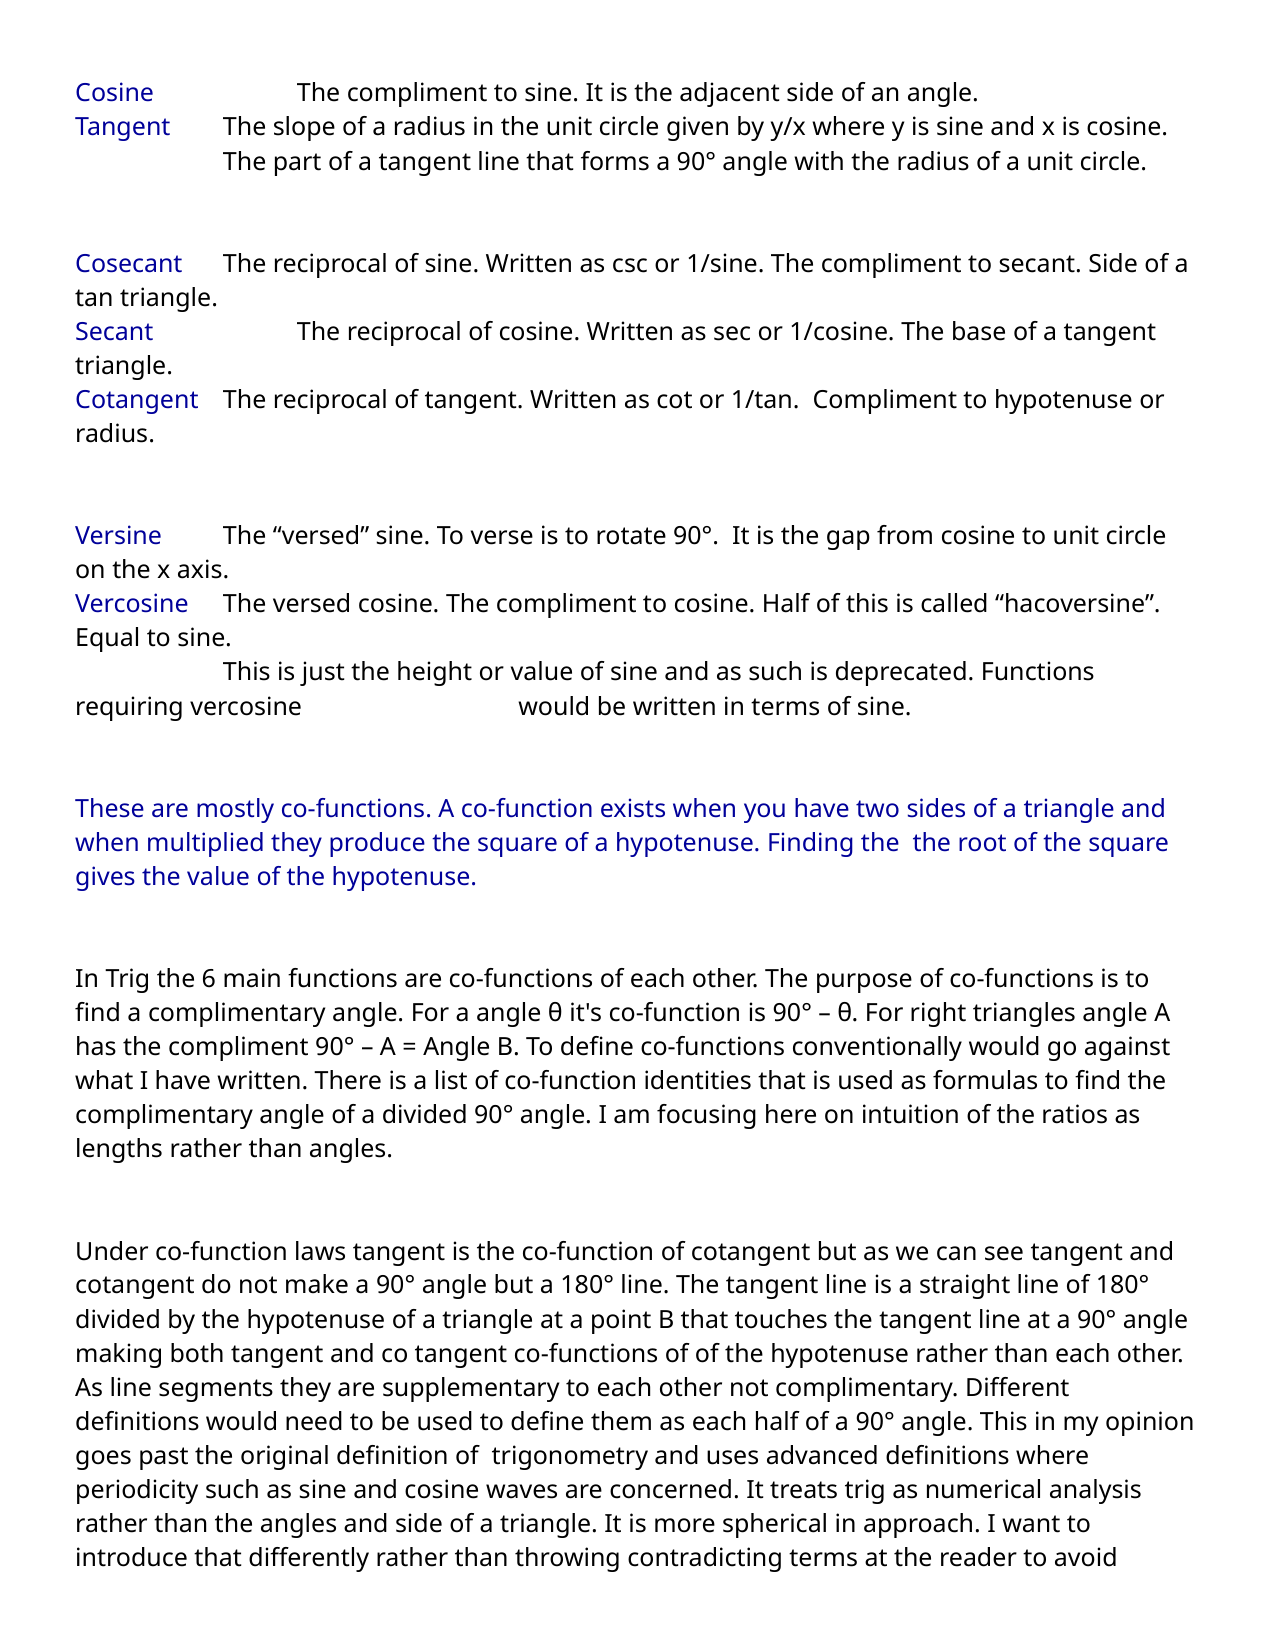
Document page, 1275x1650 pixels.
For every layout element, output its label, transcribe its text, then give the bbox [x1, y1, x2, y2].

text The part of a tangent line that forms a 90° angle with the radius of a unit circle. [75, 143, 1200, 177]
text Cotangent The reciprocal of tangent. Written as cot or 1/tan. Compliment to hypotenuse or radius. [75, 382, 1200, 450]
text Tangent The slope of a radius in the unit circle given by y/x where y is sine and x is cosine. [75, 109, 1200, 143]
text Versine The “versed” sine. To verse is to rotate 90°. It is the gap from cosine to unit circle on the x axis. [75, 518, 1200, 586]
text This is just the height or value of sine and as such is deprecated. Functions requiring vercosine would be written in terms of sine. [75, 654, 1200, 722]
text Under co-function laws tangent is the co-function of cotangent but as we can see tangent and cotangent do not make a 90° angle but a 180° line. The tangent line is a straight line of 180° divided by the hypotenuse of a triangle at a point B that touches the tangent line at a 90° angle making both tangent and co tangent co-functions of of the hypotenuse rather than each other. As line segments they are supplementary to each other not complimentary. Different definitions would need to be used to define them as each half of a 90° angle. This in my opinion goes past the original definition of trigonometry and uses advanced definitions where periodicity such as sine and cosine waves are concerned. It treats trig as numerical analysis rather than the angles and side of a triangle. It is more spherical in approach. I want to introduce that differently rather than throwing contradicting terms at the reader to avoid [75, 1233, 1200, 1574]
text Cosecant The reciprocal of sine. Written as csc or 1/sine. The compliment to secant. Side of a tan triangle. [75, 245, 1200, 313]
text Secant The reciprocal of cosine. Written as sec or 1/cosine. The base of a tangent triangle. [75, 313, 1200, 382]
text These are mostly co-functions. A co-function exists when you have two sides of a triangle and when multiplied they produce the square of a hypotenuse. Finding the the root of the square gives the value of the hypotenuse. [75, 790, 1200, 892]
text In Trig the 6 main functions are co-functions of each other. The purpose of co-functions is to find a complimentary angle. For a angle θ it's co-function is 90° – θ. For right triangles angle A has the compliment 90° – A = Angle B. To define co-functions conventionally would go against what I have written. There is a list of co-function identities that is used as formulas to find the complimentary angle of a divided 90° angle. I am focusing here on intuition of the ratios as lengths rather than angles. [75, 961, 1200, 1165]
text Vercosine The versed cosine. The compliment to cosine. Half of this is called “hacoversine”. Equal to sine. [75, 586, 1200, 654]
text Cosine The compliment to sine. It is the adjacent side of an angle. [75, 75, 1200, 109]
